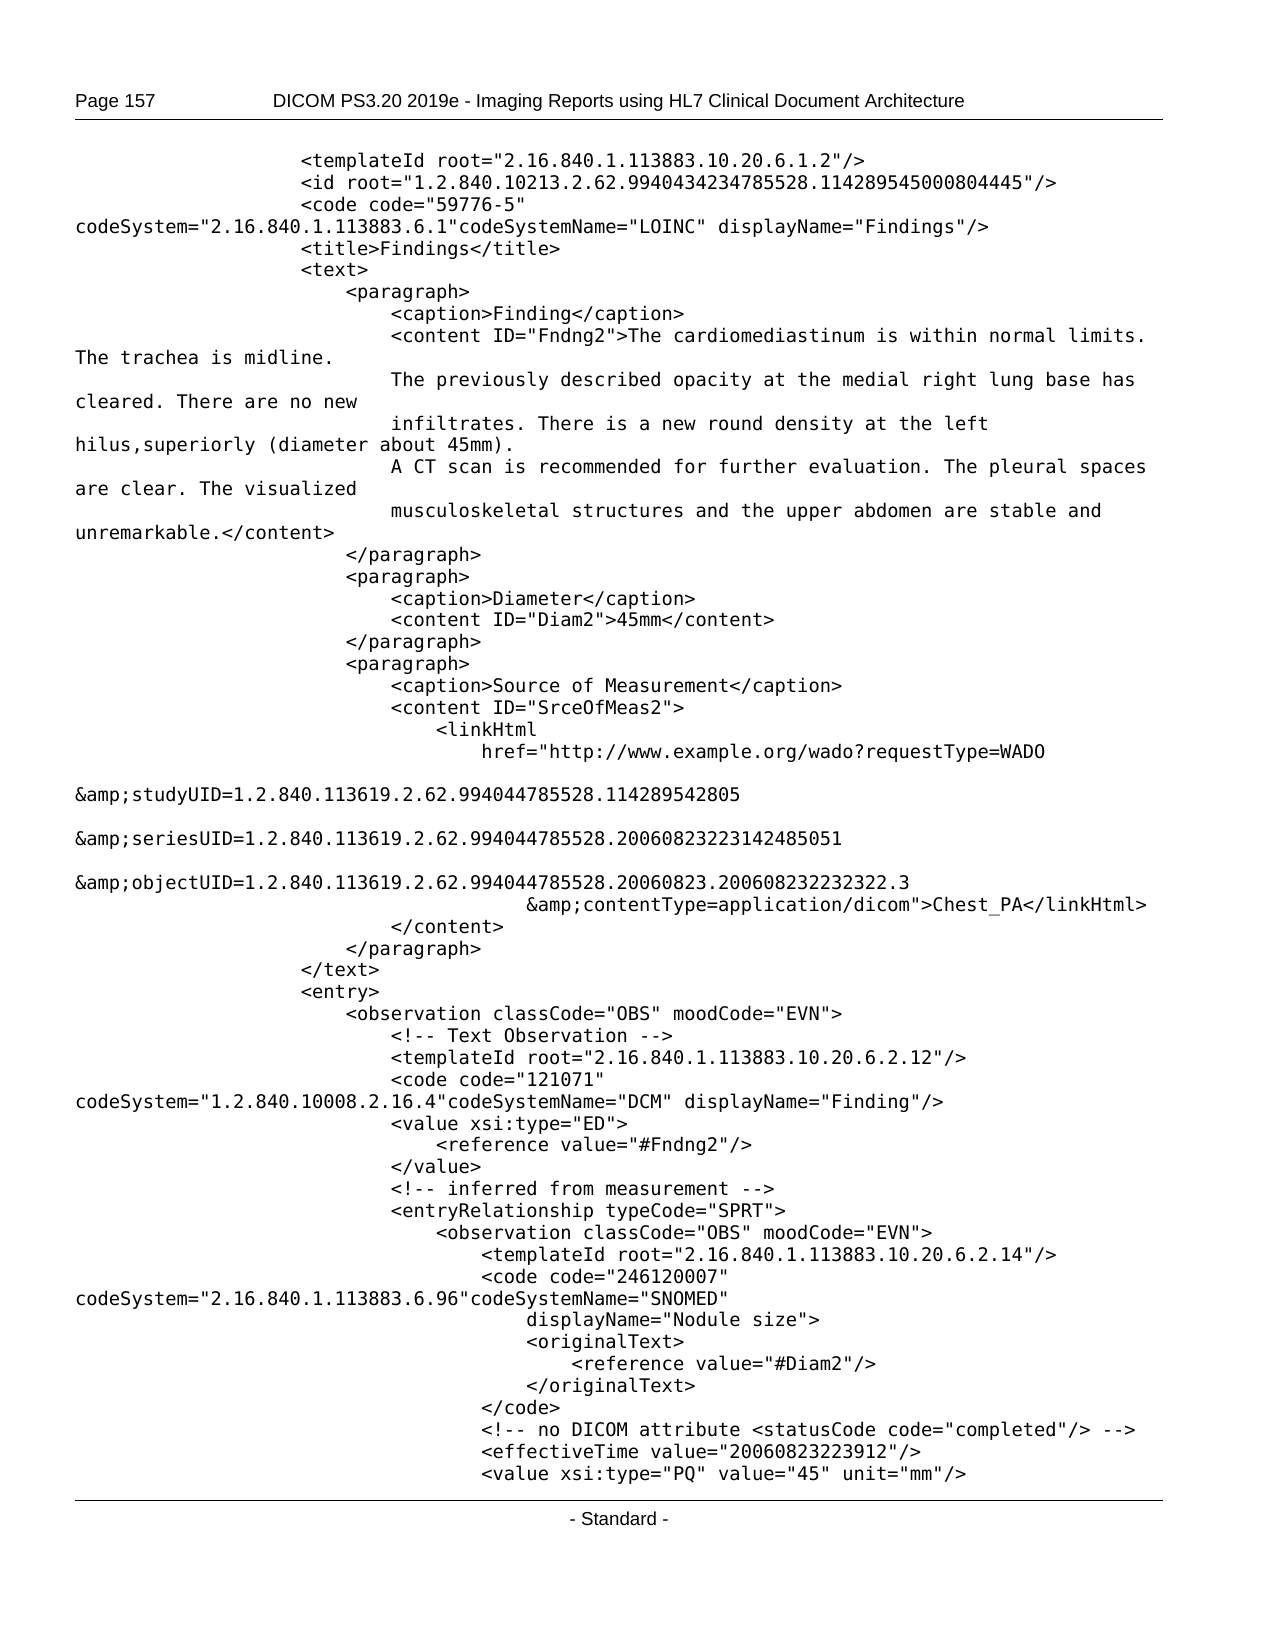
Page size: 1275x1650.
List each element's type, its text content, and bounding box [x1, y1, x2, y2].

text <templateId root="2.16.840.1.113883.10.20.6.1.2"/> <id root="1.2.840.10213.2.62.9940434234785528.114289545000804445"/> <code code="59776-5" codeSystem="2.16.840.1.113883.6.1"codeSystemName="LOINC" displayName="Findings"/> <title>Findings</title> <text> <paragraph> <caption>Finding</caption> <content ID="Fndng2">The cardiomediastinum is within normal limits. The trachea is midline. The previously described opacity at the medial right lung base has cleared. There are no new infiltrates. There is a new round density at the left hilus,superiorly (diameter about 45mm). A CT scan is recommended for further evaluation. The pleural spaces are clear. The visualized musculoskeletal structures and the upper abdomen are stable and unremarkable.</content> </paragraph> <paragraph> <caption>Diameter</caption> <content ID="Diam2">45mm</content> </paragraph> <paragraph> <caption>Source of Measurement</caption> <content ID="SrceOfMeas2"> <linkHtml href="http://www.example.org/wado?requestType=WADO &amp;studyUID=1.2.840.113619.2.62.994044785528.114289542805 &amp;seriesUID=1.2.840.113619.2.62.994044785528.20060823223142485051 &amp;objectUID=1.2.840.113619.2.62.994044785528.20060823.200608232232322.3 &amp;contentType=application/dicom">Chest_PA</linkHtml> </content> </paragraph> </text> <entry> <observation classCode="OBS" moodCode="EVN"> <!-- Text Observation --> <templateId root="2.16.840.1.113883.10.20.6.2.12"/> <code code="121071" codeSystem="1.2.840.10008.2.16.4"codeSystemName="DCM" displayName="Finding"/> <value xsi:type="ED"> <reference value="#Fndng2"/> </value> <!-- inferred from measurement --> <entryRelationship typeCode="SPRT"> <observation classCode="OBS" moodCode="EVN"> <templateId root="2.16.840.1.113883.10.20.6.2.14"/> <code code="246120007" codeSystem="2.16.840.1.113883.6.96"codeSystemName="SNOMED" displayName="Nodule size"> <originalText> <reference value="#Diam2"/> </originalText> </code> <!-- no DICOM attribute <statusCode code="completed"/> --> <effectiveTime value="20060823223912"/> <value xsi:type="PQ" value="45" unit="mm"/> [75, 150, 1162, 1484]
